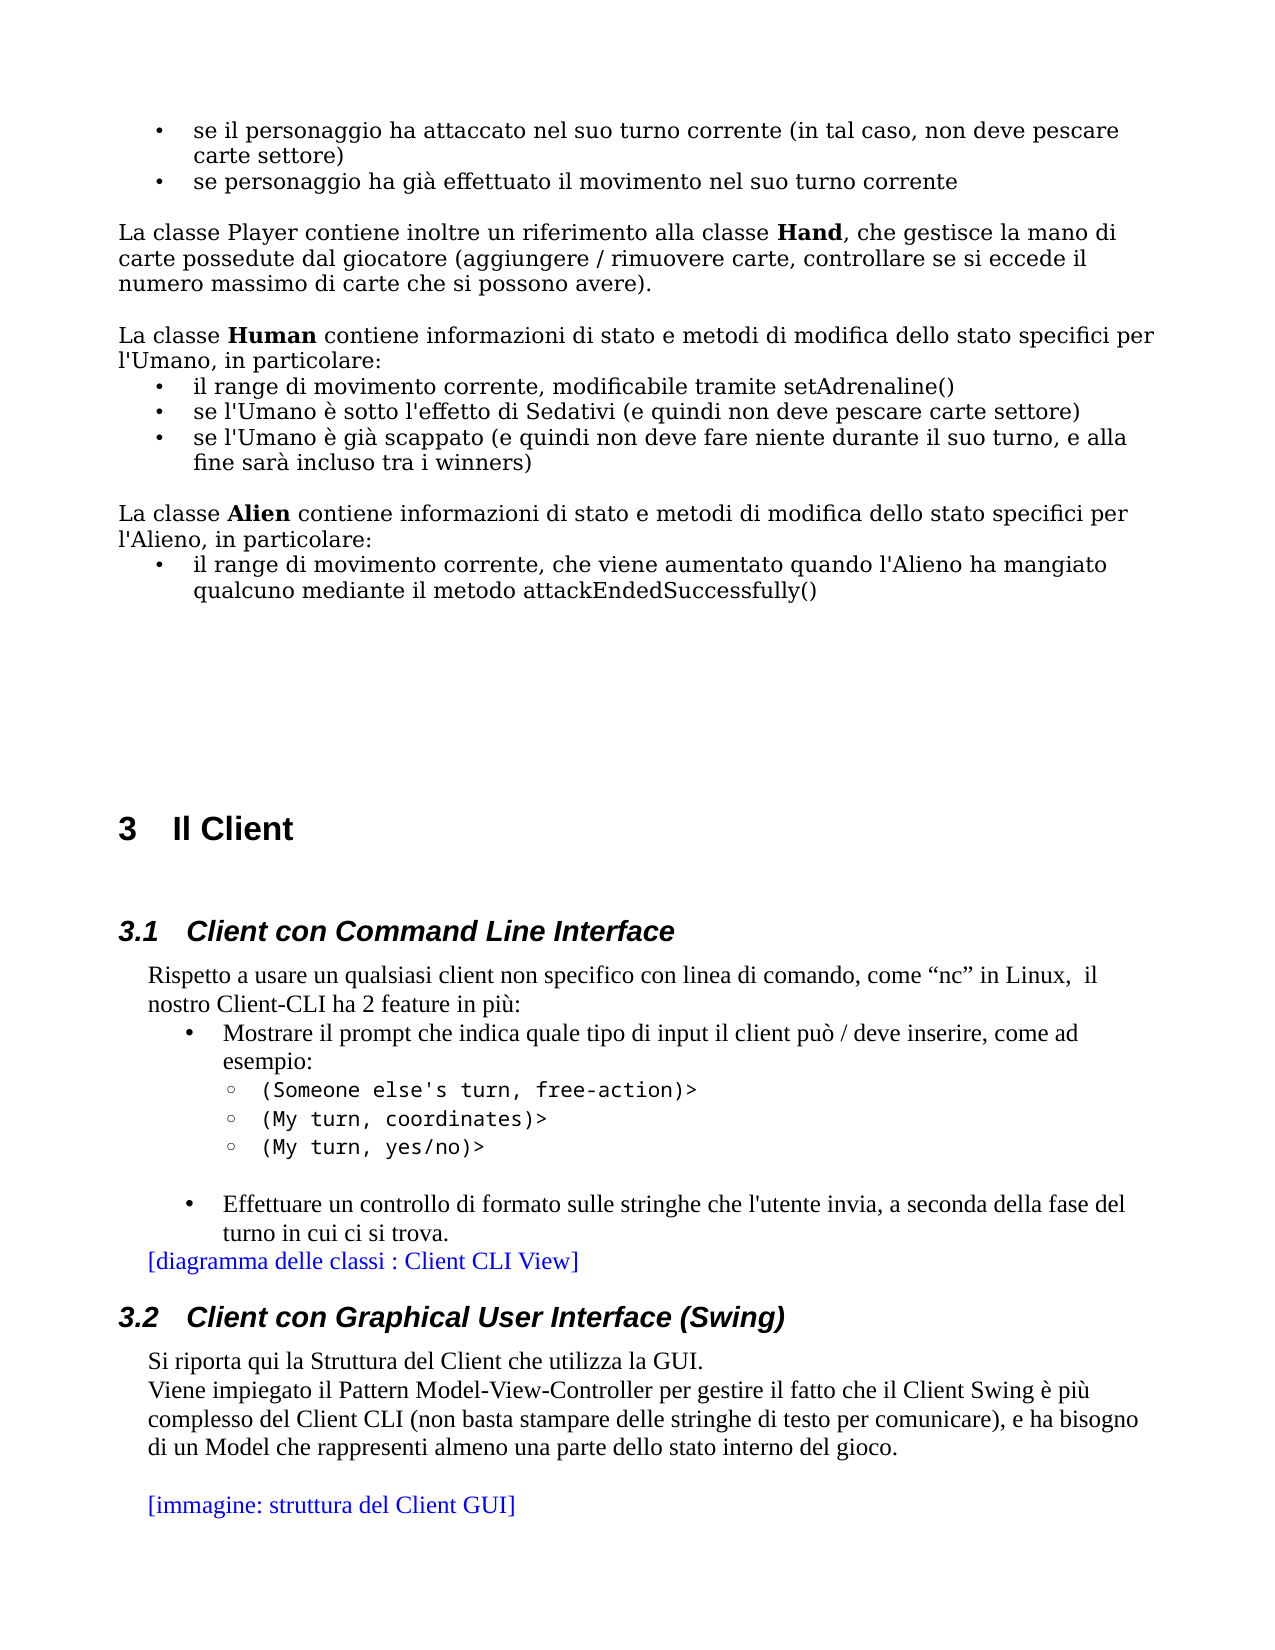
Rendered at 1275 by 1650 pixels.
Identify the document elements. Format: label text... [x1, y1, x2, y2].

text Viene impiegato il Pattern Model-View-Controller per gestire il fatto che il Client Swing è più complesso del Client CLI (non basta stampare delle stringhe di testo per comunicare), e ha bisogno di un Model che rappresenti almeno una parte dello stato interno del gioco. [148, 1375, 1157, 1461]
list (My turn, yes/no)> [223, 1132, 1157, 1161]
list il range di movimento corrente, modificabile tramite setAdrenaline() [156, 374, 1157, 399]
list se l'Umano è già scappato (e quindi non deve fare niente durante il suo turno, e alla fine sarà incluso tra i winners) [156, 425, 1157, 476]
subtitle Client con Command Line Interface [118, 914, 1157, 948]
subtitle Il Client [118, 809, 1157, 848]
list se l'Umano è sotto l'effetto di Sedativi (e quindi non deve pescare carte settore) [156, 399, 1157, 425]
text [immagine: struttura del Client GUI] [148, 1490, 1157, 1519]
text Rispetto a usare un qualsiasi client non specifico con linea di comando, come “nc” in Linux, il nostro Client-CLI ha 2 feature in più: [148, 960, 1157, 1018]
list se il personaggio ha attaccato nel suo turno corrente (in tal caso, non deve pescare carte settore) [156, 118, 1157, 169]
text [diagramma delle classi : Client CLI View] [148, 1246, 1157, 1275]
text La classe Player contiene inoltre un riferimento alla classe Hand, che gestisce la mano di carte possedute dal giocatore (aggiungere / rimuovere carte, controllare se si eccede il numero massimo di carte che si possono avere). [118, 220, 1157, 297]
text La classe Alien contiene informazioni di stato e metodi di modifica dello stato specifici per l'Alieno, in particolare: [118, 501, 1157, 553]
list (Someone else's turn, free-action)> [223, 1075, 1157, 1104]
list Effettuare un controllo di formato sulle stringhe che l'utente invia, a seconda della fase del turno in cui ci si trova. [185, 1189, 1157, 1246]
text La classe Human contiene informazioni di stato e metodi di modifica dello stato specifici per l'Umano, in particolare: [118, 322, 1157, 374]
subtitle Client con Graphical User Interface (Swing) [118, 1300, 1157, 1334]
list (My turn, coordinates)> [223, 1104, 1157, 1132]
text Si riporta qui la Struttura del Client che utilizza la GUI. [148, 1346, 1157, 1375]
list se personaggio ha già effettuato il movimento nel suo turno corrente [156, 169, 1157, 195]
list il range di movimento corrente, che viene aumentato quando l'Alieno ha mangiato qualcuno mediante il metodo attackEndedSuccessfully() [156, 553, 1157, 604]
list Mostrare il prompt che indica quale tipo di input il client può / deve inserire, come ad esempio: [185, 1018, 1157, 1075]
